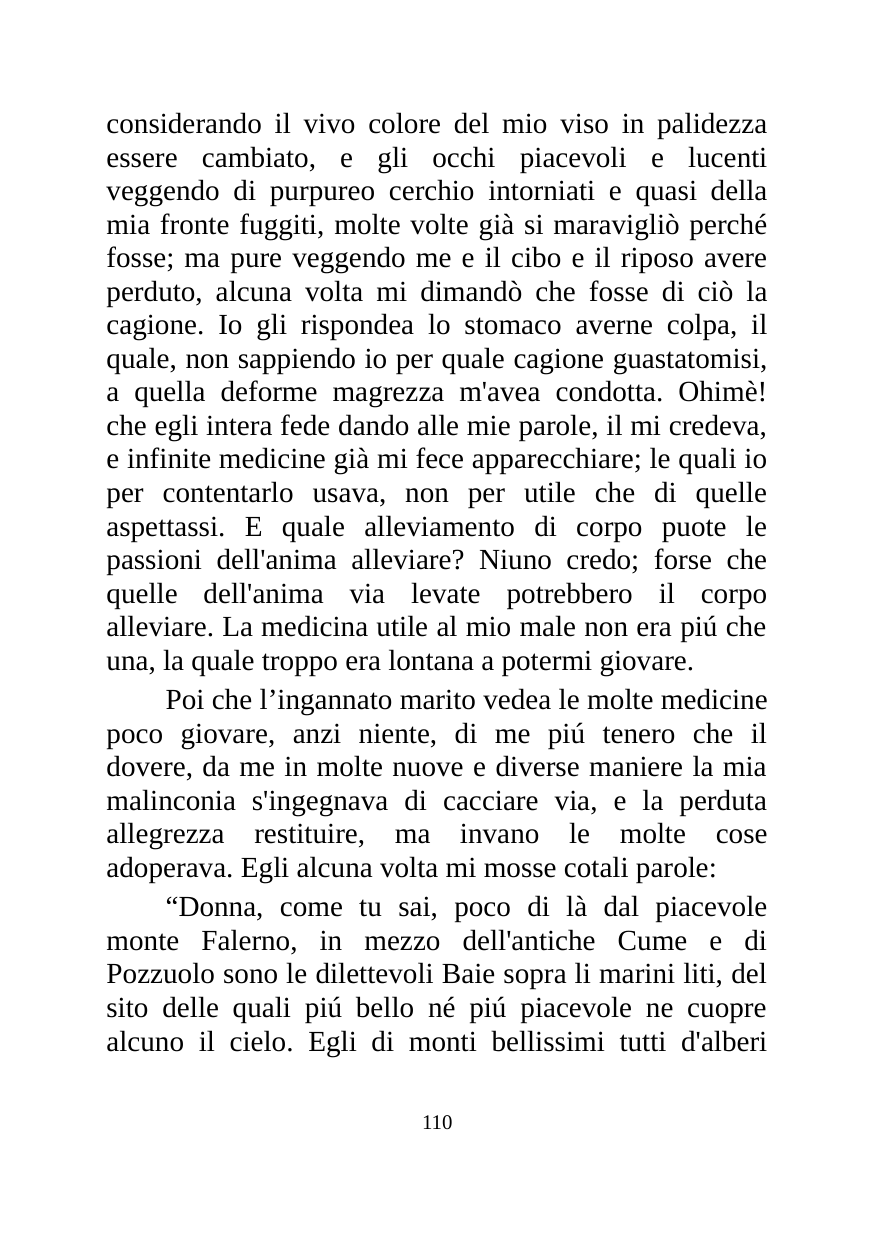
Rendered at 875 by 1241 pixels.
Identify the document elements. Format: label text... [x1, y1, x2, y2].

text considerando il vivo colore del mio viso in palidezza essere cambiato, e gli occhi piacevoli e lucenti veggendo di purpureo cerchio intorniati e quasi della mia fronte fuggiti, molte volte già si maravigliò perché fosse; ma pure veggendo me e il cibo e il riposo avere perduto, alcuna volta mi dimandò che fosse di ciò la cagione. Io gli rispondea lo stomaco averne colpa, il quale, non sappiendo io per quale cagione guastatomisi, a quella deforme magrezza m'avea condotta. Ohimè! che egli intera fede dando alle mie parole, il mi credeva, e infinite medicine già mi fece apparecchiare; le quali io per contentarlo usava, non per utile che di quelle aspettassi. E quale alleviamento di corpo puote le passioni dell'anima alleviare? Niuno credo; forse che quelle dell'anima via levate potrebbero il corpo alleviare. La medicina utile al mio male non era piú che una, la quale troppo era lontana a potermi giovare. [106, 106, 768, 676]
text “Donna, come tu sai, poco di là dal piacevole monte Falerno, in mezzo dell'antiche Cume e di Pozzuolo sono le dilettevoli Baie sopra li marini liti, del sito delle quali piú bello né piú piacevole ne cuopre alcuno il cielo. Egli di monti bellissimi tutti d'alberi [106, 889, 768, 1057]
text Poi che l’ingannato marito vedea le molte medicine poco giovare, anzi niente, di me piú tenero che il dovere, da me in molte nuove e diverse maniere la mia malinconia s'ingegnava di cacciare via, e la perduta allegrezza restituire, ma invano le molte cose adoperava. Egli alcuna volta mi mosse cotali parole: [106, 682, 768, 884]
